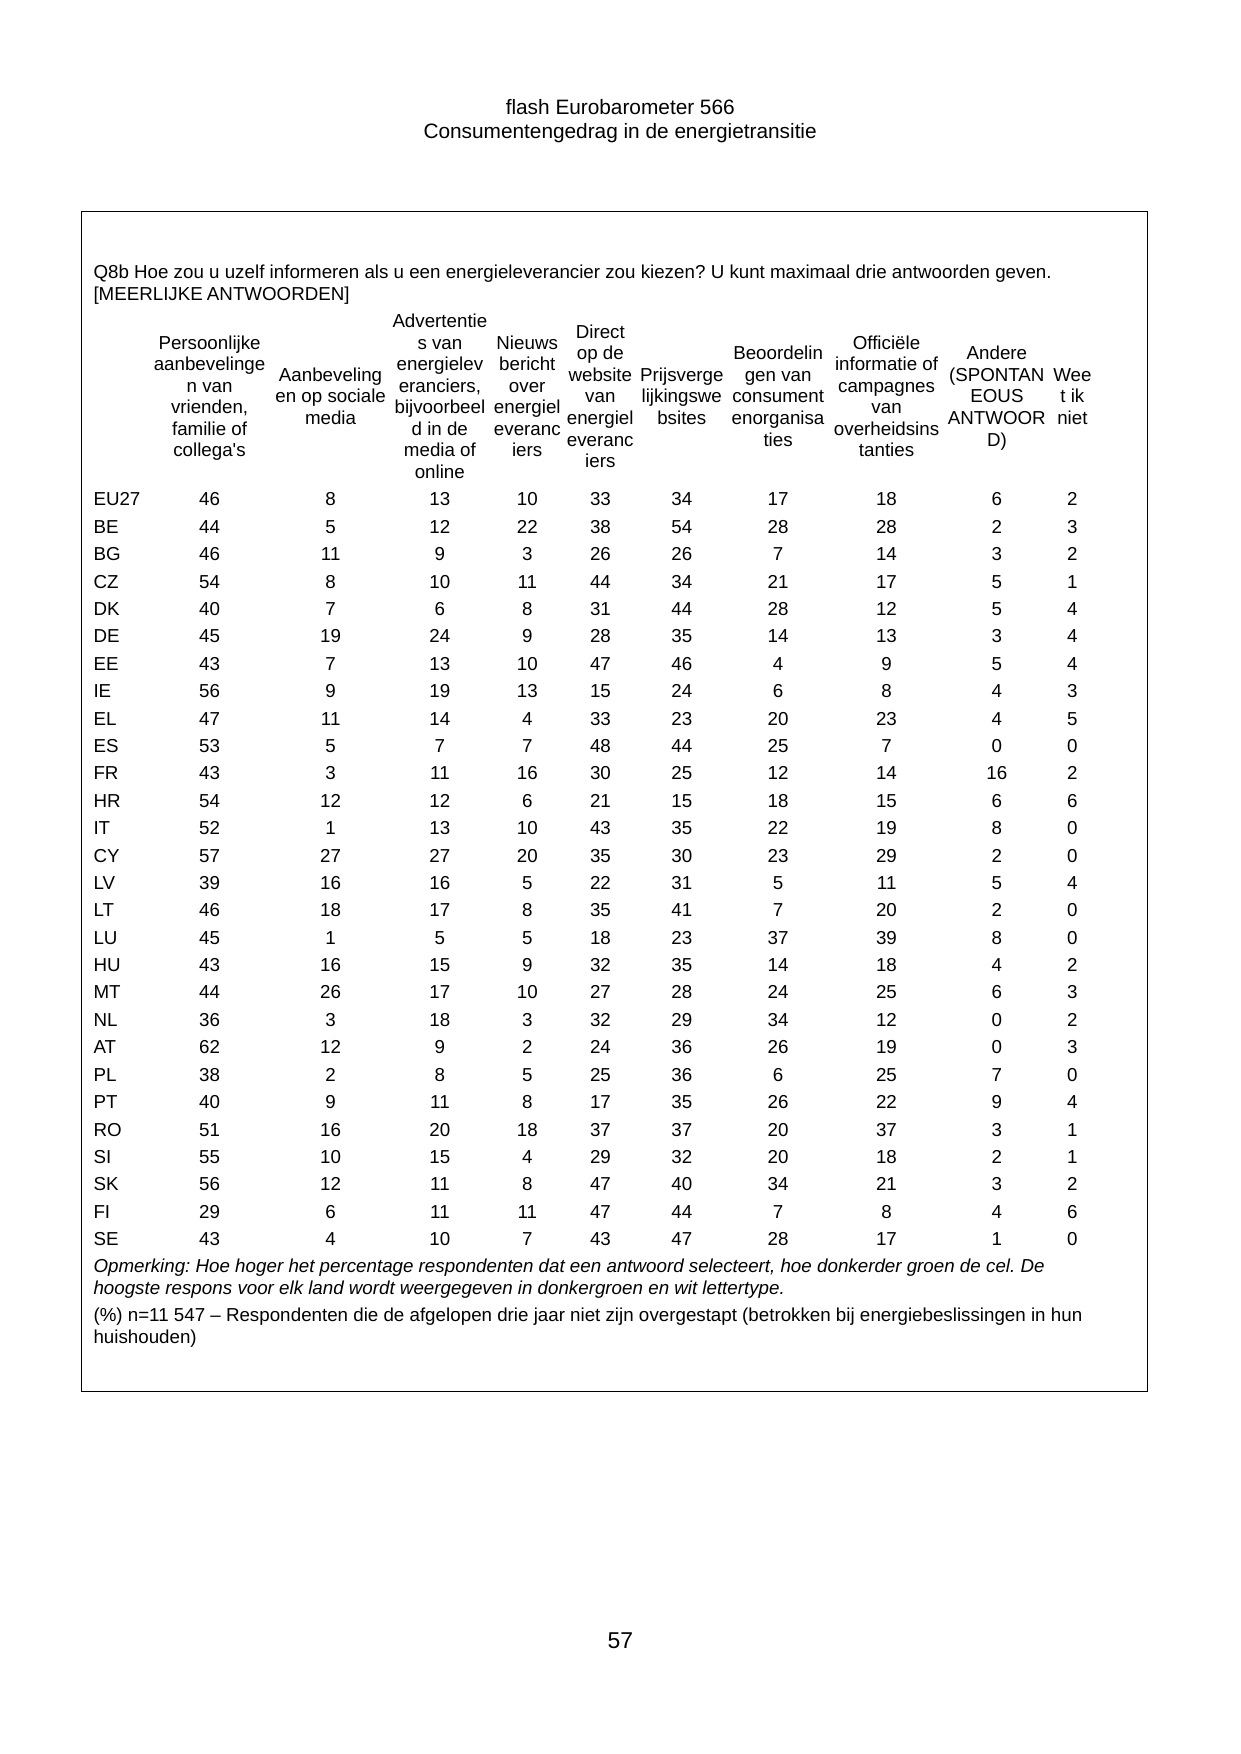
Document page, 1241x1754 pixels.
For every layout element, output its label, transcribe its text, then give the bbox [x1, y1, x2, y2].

table_cell LV [90, 869, 147, 896]
table_cell 5 [272, 732, 389, 759]
table_cell 33 [564, 705, 637, 732]
table_cell 30 [637, 841, 727, 869]
table_cell 24 [389, 622, 490, 650]
table_cell 23 [637, 705, 727, 732]
table_cell 40 [147, 1088, 272, 1115]
table_cell 18 [829, 951, 943, 978]
table_cell 44 [147, 979, 272, 1006]
table_cell 37 [727, 924, 829, 951]
table_cell 9 [389, 540, 490, 567]
table_cell 7 [727, 540, 829, 567]
table_cell 22 [829, 1088, 943, 1115]
table_cell 10 [490, 814, 563, 841]
table_cell 22 [564, 869, 637, 896]
table_cell 7 [272, 650, 389, 677]
table_cell 7 [389, 732, 490, 759]
table_cell 13 [389, 650, 490, 677]
table_cell 17 [727, 485, 829, 513]
table_cell 9 [490, 951, 563, 978]
table_cell Officiële informatie of campagnes van overheidsinstanties [829, 307, 943, 485]
table_cell 10 [389, 1225, 490, 1252]
table_cell 52 [147, 814, 272, 841]
table_cell 16 [490, 759, 563, 787]
table_cell 8 [272, 485, 389, 513]
table_cell 41 [637, 896, 727, 924]
table_cell EU27 [90, 485, 147, 513]
table_cell Nieuwsbericht over energieleveranciers [490, 307, 563, 485]
table_cell 23 [829, 705, 943, 732]
table_cell 47 [637, 1225, 727, 1252]
table_cell 18 [564, 924, 637, 951]
table_cell 31 [637, 869, 727, 896]
table_cell 22 [490, 513, 563, 540]
table_cell 46 [147, 540, 272, 567]
table_cell 18 [389, 1006, 490, 1033]
table_cell 16 [272, 1115, 389, 1143]
table_cell FI [90, 1198, 147, 1225]
table_cell 51 [147, 1115, 272, 1143]
table_cell 38 [564, 513, 637, 540]
table_cell 14 [727, 622, 829, 650]
table_cell SE [90, 1225, 147, 1252]
table_cell 1 [1050, 1143, 1094, 1170]
table_cell SI [90, 1143, 147, 1170]
table_cell 38 [147, 1061, 272, 1088]
table_cell Persoonlijke aanbevelingen van vrienden, familie of collega's [147, 307, 272, 485]
table_cell 2 [944, 1143, 1050, 1170]
table_cell 14 [829, 759, 943, 787]
table_cell 31 [564, 595, 637, 622]
table_cell FR [90, 759, 147, 787]
table_cell 2 [1050, 540, 1094, 567]
table_cell 10 [272, 1143, 389, 1170]
table_cell 2 [944, 513, 1050, 540]
table_cell 35 [637, 814, 727, 841]
table_cell 3 [1050, 979, 1094, 1006]
table_cell HR [90, 787, 147, 814]
table_cell PT [90, 1088, 147, 1115]
table_cell 26 [637, 540, 727, 567]
table_cell 5 [490, 1061, 563, 1088]
table_cell 39 [829, 924, 943, 951]
table_cell Aanbevelingen op sociale media [272, 307, 389, 485]
table_cell 8 [944, 924, 1050, 951]
table_cell DE [90, 622, 147, 650]
table_cell 8 [829, 677, 943, 704]
table_cell 56 [147, 677, 272, 704]
table_cell 9 [829, 650, 943, 677]
table_cell 4 [490, 705, 563, 732]
table_cell 11 [490, 568, 563, 595]
table_cell 4 [944, 1198, 1050, 1225]
table_cell 44 [637, 1198, 727, 1225]
table_cell 47 [147, 705, 272, 732]
table_cell 62 [147, 1033, 272, 1061]
table_cell 0 [1050, 896, 1094, 924]
table_cell 28 [727, 595, 829, 622]
table_cell 54 [147, 568, 272, 595]
table_cell 0 [1050, 1061, 1094, 1088]
table_cell LT [90, 896, 147, 924]
table_cell 37 [564, 1115, 637, 1143]
table_cell 2 [272, 1061, 389, 1088]
table_cell 23 [727, 841, 829, 869]
table_header Q8b Hoe zou u uzelf informeren als u een energieleverancier zou kiezen? U kunt maximaal drie antwoorden geven. [MEERLIJKE ANTWOORDEN] [90, 258, 1094, 307]
table_cell 43 [564, 1225, 637, 1252]
table_cell 3 [1050, 1033, 1094, 1061]
table_cell 34 [637, 485, 727, 513]
table_cell 25 [564, 1061, 637, 1088]
table_cell RO [90, 1115, 147, 1143]
table_cell 27 [272, 841, 389, 869]
table_cell 0 [1050, 924, 1094, 951]
table_cell 35 [564, 896, 637, 924]
table_cell 55 [147, 1143, 272, 1170]
table_cell 16 [272, 869, 389, 896]
table_cell 5 [389, 924, 490, 951]
table_cell (%) n=11 547 – Respondenten die de afgelopen drie jaar niet zijn overgestapt (betrokken bij energiebeslissingen in hun huishouden) [90, 1301, 1094, 1350]
table_cell 2 [1050, 485, 1094, 513]
table_cell 32 [564, 951, 637, 978]
table_cell 4 [944, 677, 1050, 704]
table_cell 2 [944, 841, 1050, 869]
table_cell 39 [147, 869, 272, 896]
table_cell 4 [727, 650, 829, 677]
table_cell 12 [389, 787, 490, 814]
table_cell Weet ik niet [1050, 307, 1094, 485]
table_cell 9 [272, 677, 389, 704]
table_cell 4 [1050, 869, 1094, 896]
table_cell 10 [490, 650, 563, 677]
table_cell 0 [944, 1033, 1050, 1061]
table_cell 2 [1050, 759, 1094, 787]
table_cell 12 [829, 1006, 943, 1033]
table_cell 3 [944, 622, 1050, 650]
table_cell 0 [1050, 841, 1094, 869]
table_cell 26 [727, 1088, 829, 1115]
table_cell 8 [490, 1088, 563, 1115]
table_cell EE [90, 650, 147, 677]
table_cell 25 [637, 759, 727, 787]
table_cell CY [90, 841, 147, 869]
table_cell 13 [490, 677, 563, 704]
table_cell 28 [637, 979, 727, 1006]
table_cell NL [90, 1006, 147, 1033]
table_cell 11 [829, 869, 943, 896]
table_cell 7 [727, 1198, 829, 1225]
table_cell 25 [829, 1061, 943, 1088]
table_cell 36 [147, 1006, 272, 1033]
table_cell 23 [637, 924, 727, 951]
table_cell 11 [490, 1198, 563, 1225]
table_cell 2 [944, 896, 1050, 924]
table_cell 43 [147, 1225, 272, 1252]
table_cell 9 [944, 1088, 1050, 1115]
table_cell 34 [637, 568, 727, 595]
table_cell 11 [389, 1198, 490, 1225]
table_cell 12 [389, 513, 490, 540]
table_cell 34 [727, 1170, 829, 1198]
table_cell 16 [272, 951, 389, 978]
table_cell 8 [490, 595, 563, 622]
table_cell 18 [829, 1143, 943, 1170]
table_cell 8 [829, 1198, 943, 1225]
table_cell Beoordelingen van consumentenorganisaties [727, 307, 829, 485]
table_cell 37 [829, 1115, 943, 1143]
table_cell 4 [1050, 622, 1094, 650]
table_cell 21 [727, 568, 829, 595]
table_cell 44 [564, 568, 637, 595]
table_cell 25 [829, 979, 943, 1006]
table_cell 0 [944, 1006, 1050, 1033]
table_cell 11 [272, 540, 389, 567]
table_cell 17 [829, 1225, 943, 1252]
table_cell ES [90, 732, 147, 759]
table_cell 1 [272, 814, 389, 841]
table_cell 5 [944, 595, 1050, 622]
table_cell DK [90, 595, 147, 622]
table_cell 9 [490, 622, 563, 650]
table_cell [90, 307, 147, 485]
table_cell 12 [829, 595, 943, 622]
table_cell 18 [272, 896, 389, 924]
table_cell 29 [564, 1143, 637, 1170]
table_cell 28 [564, 622, 637, 650]
table_cell 20 [490, 841, 563, 869]
table_cell LU [90, 924, 147, 951]
table_cell 12 [272, 1033, 389, 1061]
table_cell 19 [389, 677, 490, 704]
table_cell 54 [637, 513, 727, 540]
table_cell 2 [1050, 1170, 1094, 1198]
table_cell 13 [389, 814, 490, 841]
table_cell 14 [727, 951, 829, 978]
table_cell 4 [1050, 595, 1094, 622]
table_cell 1 [1050, 568, 1094, 595]
table_cell 6 [727, 677, 829, 704]
table_cell 3 [944, 540, 1050, 567]
table_cell 16 [389, 869, 490, 896]
table_cell 5 [944, 650, 1050, 677]
table_cell 44 [637, 732, 727, 759]
table_cell 0 [1050, 1225, 1094, 1252]
table_cell 7 [829, 732, 943, 759]
table_cell 7 [727, 896, 829, 924]
table_cell Advertenties van energieleveranciers, bijvoorbeeld in de media of online [389, 307, 490, 485]
table_cell 5 [272, 513, 389, 540]
table_cell 8 [389, 1061, 490, 1088]
table_cell 9 [389, 1033, 490, 1061]
table_cell 4 [490, 1143, 563, 1170]
table_cell 5 [944, 568, 1050, 595]
table_cell 3 [490, 1006, 563, 1033]
table_cell 26 [564, 540, 637, 567]
table_cell 12 [727, 759, 829, 787]
table_cell 29 [637, 1006, 727, 1033]
table_cell 6 [944, 787, 1050, 814]
table_cell 5 [944, 869, 1050, 896]
table_cell 8 [490, 896, 563, 924]
table_cell 18 [727, 787, 829, 814]
table_cell 29 [829, 841, 943, 869]
table_cell 12 [272, 787, 389, 814]
table_cell 4 [944, 705, 1050, 732]
table_cell 33 [564, 485, 637, 513]
table_cell CZ [90, 568, 147, 595]
table_cell 3 [272, 759, 389, 787]
table_cell 7 [490, 732, 563, 759]
table_cell 14 [829, 540, 943, 567]
table_cell 20 [829, 896, 943, 924]
table_cell 40 [637, 1170, 727, 1198]
table_cell 47 [564, 1170, 637, 1198]
table_cell 19 [272, 622, 389, 650]
table_cell 48 [564, 732, 637, 759]
table_cell 28 [829, 513, 943, 540]
table_cell 20 [389, 1115, 490, 1143]
table_cell 15 [829, 787, 943, 814]
table_cell 6 [1050, 787, 1094, 814]
table_cell 43 [564, 814, 637, 841]
table_cell 17 [389, 896, 490, 924]
table_cell PL [90, 1061, 147, 1088]
table_cell 15 [564, 677, 637, 704]
table_cell 21 [564, 787, 637, 814]
table_cell BG [90, 540, 147, 567]
table_cell 13 [389, 485, 490, 513]
table_cell 2 [490, 1033, 563, 1061]
table_cell 45 [147, 622, 272, 650]
table_cell 4 [944, 951, 1050, 978]
table_cell 35 [637, 622, 727, 650]
table_cell 9 [272, 1088, 389, 1115]
table_cell 35 [564, 841, 637, 869]
table_cell 57 [147, 841, 272, 869]
table_cell 6 [272, 1198, 389, 1225]
table_cell 25 [727, 732, 829, 759]
table_cell 40 [147, 595, 272, 622]
table_cell 21 [829, 1170, 943, 1198]
table_cell 3 [272, 1006, 389, 1033]
table_cell 3 [1050, 513, 1094, 540]
table_cell 17 [564, 1088, 637, 1115]
table_cell 13 [829, 622, 943, 650]
table_cell 35 [637, 951, 727, 978]
table_cell EL [90, 705, 147, 732]
table_cell 17 [829, 568, 943, 595]
table_cell 29 [147, 1198, 272, 1225]
table_cell 4 [1050, 1088, 1094, 1115]
table_cell 4 [272, 1225, 389, 1252]
table_cell 8 [490, 1170, 563, 1198]
table_cell 44 [147, 513, 272, 540]
table_cell 53 [147, 732, 272, 759]
table_cell 54 [147, 787, 272, 814]
table_cell 46 [147, 485, 272, 513]
table_cell 37 [637, 1115, 727, 1143]
table_cell 26 [727, 1033, 829, 1061]
table_cell 30 [564, 759, 637, 787]
table_cell AT [90, 1033, 147, 1061]
table_cell 22 [727, 814, 829, 841]
table_cell 46 [147, 896, 272, 924]
table_cell 6 [944, 485, 1050, 513]
table_cell Prijsvergelijkingswebsites [637, 307, 727, 485]
table_cell 0 [944, 732, 1050, 759]
table_cell 7 [490, 1225, 563, 1252]
table_cell 20 [727, 1115, 829, 1143]
table_cell 18 [829, 485, 943, 513]
table_cell 3 [1050, 677, 1094, 704]
table_cell 15 [637, 787, 727, 814]
table_cell 3 [490, 540, 563, 567]
table_cell 10 [490, 485, 563, 513]
table_cell 2 [1050, 1006, 1094, 1033]
table_cell 15 [389, 951, 490, 978]
table_cell 24 [564, 1033, 637, 1061]
table_cell 24 [637, 677, 727, 704]
table_cell 6 [1050, 1198, 1094, 1225]
table_cell 2 [1050, 951, 1094, 978]
table_cell 11 [389, 1088, 490, 1115]
table_cell 19 [829, 814, 943, 841]
table_cell 5 [490, 869, 563, 896]
table_cell 10 [389, 568, 490, 595]
table_cell 10 [490, 979, 563, 1006]
table_cell 6 [389, 595, 490, 622]
table_cell 8 [272, 568, 389, 595]
table_cell 5 [1050, 705, 1094, 732]
table_cell Direct op de website van energieleveranciers [564, 307, 637, 485]
table_cell 16 [944, 759, 1050, 787]
table_cell 44 [637, 595, 727, 622]
table_cell 1 [944, 1225, 1050, 1252]
table_cell 47 [564, 1198, 637, 1225]
table_cell 0 [1050, 814, 1094, 841]
table_cell IT [90, 814, 147, 841]
table_cell 11 [389, 1170, 490, 1198]
table_cell 5 [490, 924, 563, 951]
table_cell 43 [147, 650, 272, 677]
table_cell 14 [389, 705, 490, 732]
table_cell 43 [147, 759, 272, 787]
table_cell 36 [637, 1061, 727, 1088]
table_cell 11 [272, 705, 389, 732]
table_cell IE [90, 677, 147, 704]
table_cell 32 [564, 1006, 637, 1033]
table_cell 6 [727, 1061, 829, 1088]
table_cell Andere (SPONTANEOUS ANTWOORD) [944, 307, 1050, 485]
table_cell 6 [944, 979, 1050, 1006]
table_cell 45 [147, 924, 272, 951]
table_cell 1 [1050, 1115, 1094, 1143]
table_cell 15 [389, 1143, 490, 1170]
table_cell BE [90, 513, 147, 540]
table_cell 1 [272, 924, 389, 951]
table_cell 0 [1050, 732, 1094, 759]
table_cell 3 [944, 1170, 1050, 1198]
table_cell 35 [637, 1088, 727, 1115]
table_cell 4 [1050, 650, 1094, 677]
table_cell 28 [727, 513, 829, 540]
table_cell 6 [490, 787, 563, 814]
table_cell 47 [564, 650, 637, 677]
table_cell 20 [727, 1143, 829, 1170]
table_cell 8 [944, 814, 1050, 841]
table_cell 27 [389, 841, 490, 869]
table_cell 43 [147, 951, 272, 978]
table_cell 36 [637, 1033, 727, 1061]
table_cell 28 [727, 1225, 829, 1252]
table_cell 27 [564, 979, 637, 1006]
table_cell SK [90, 1170, 147, 1198]
table_cell 17 [389, 979, 490, 1006]
table_cell 18 [490, 1115, 563, 1143]
table_cell 3 [944, 1115, 1050, 1143]
table_cell 34 [727, 1006, 829, 1033]
table_cell Opmerking: Hoe hoger het percentage respondenten dat een antwoord selecteert, hoe donkerder groen de cel. De hoogste respons voor elk land wordt weergegeven in donkergroen en wit lettertype. [90, 1253, 1094, 1301]
table_cell 5 [727, 869, 829, 896]
table_cell 24 [727, 979, 829, 1006]
table_cell 7 [944, 1061, 1050, 1088]
table_cell 46 [637, 650, 727, 677]
table_cell HU [90, 951, 147, 978]
table_cell 26 [272, 979, 389, 1006]
table_cell 32 [637, 1143, 727, 1170]
table_cell MT [90, 979, 147, 1006]
table_cell 7 [272, 595, 389, 622]
table_cell 11 [389, 759, 490, 787]
table_cell 20 [727, 705, 829, 732]
table_cell 56 [147, 1170, 272, 1198]
table_cell 19 [829, 1033, 943, 1061]
table_cell 12 [272, 1170, 389, 1198]
